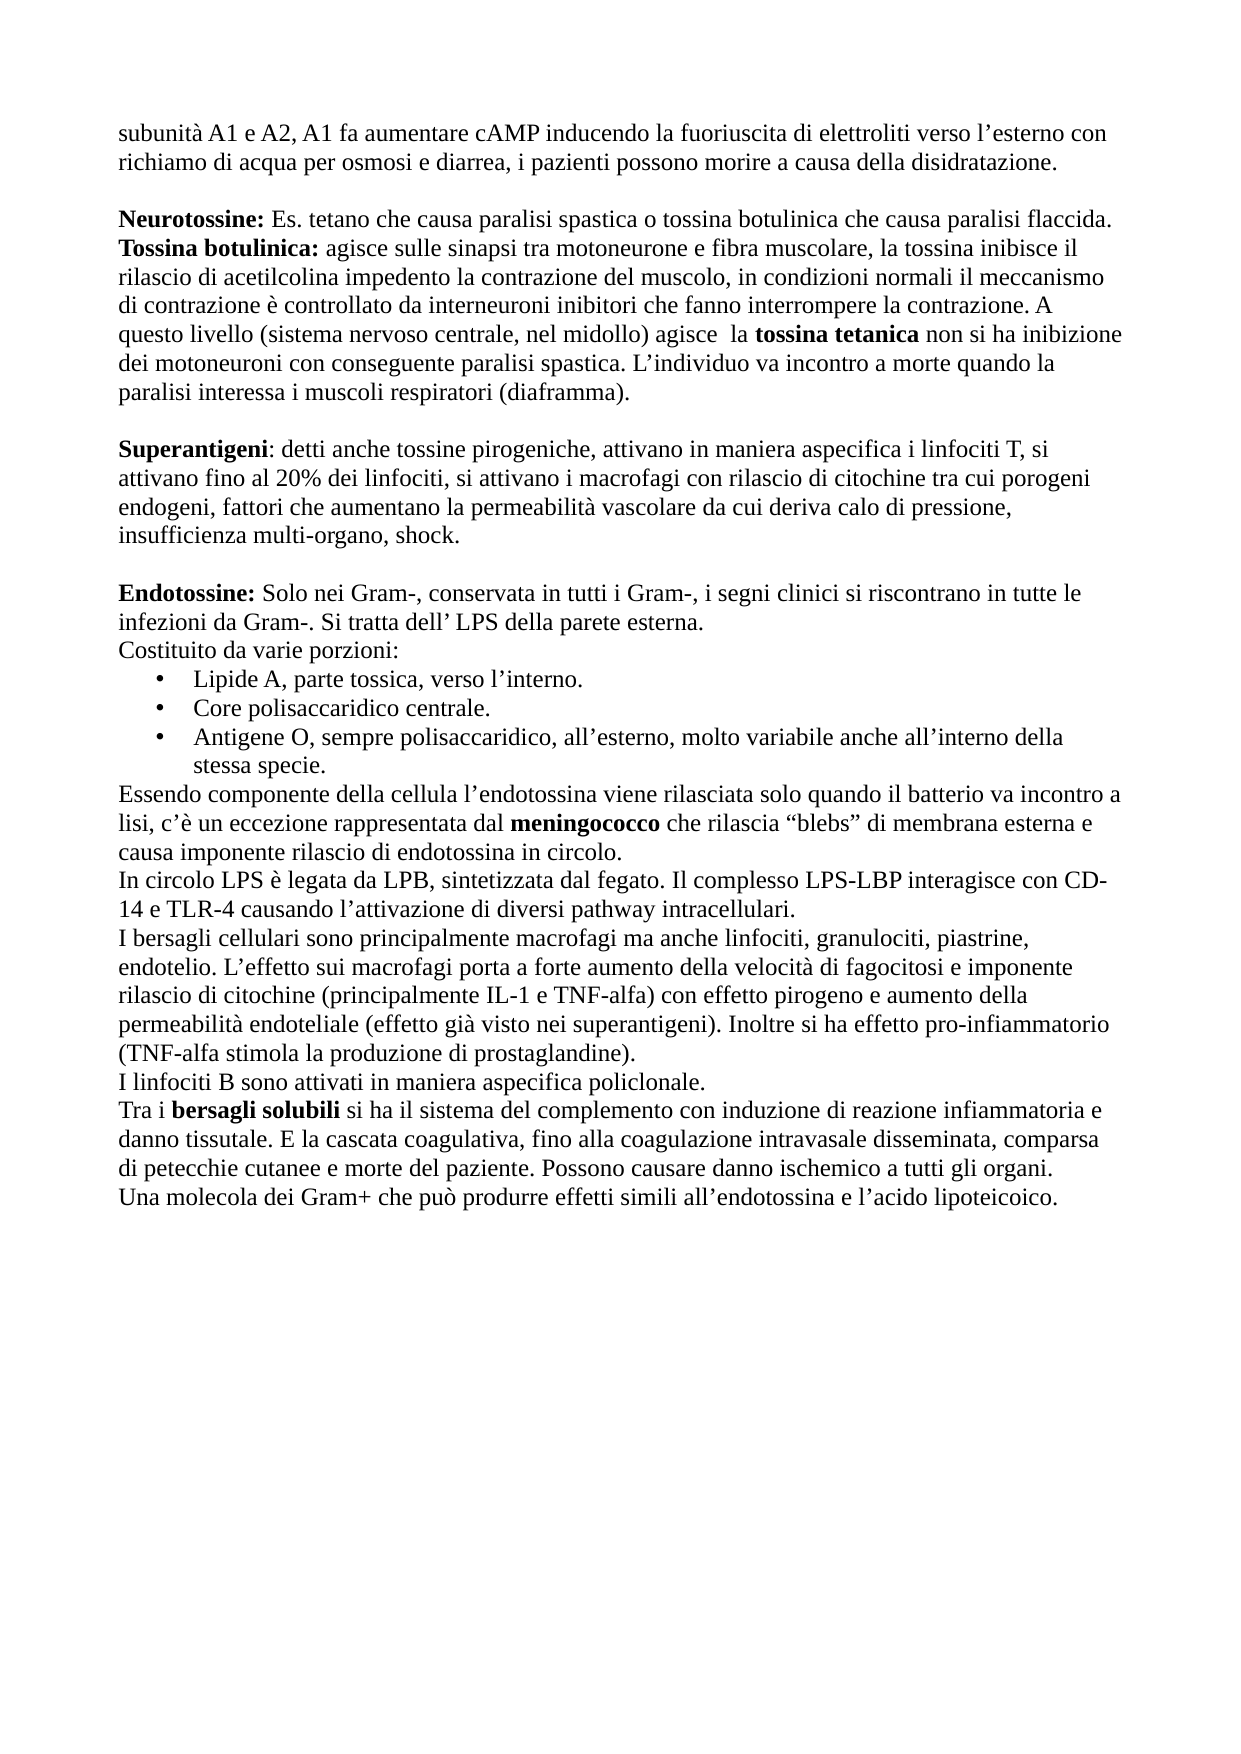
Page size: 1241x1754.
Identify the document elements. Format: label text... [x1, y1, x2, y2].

text Tra i bersagli solubili si ha il sistema del complemento con induzione di reazione infiammatoria e danno tissutale. E la cascata coagulativa, fino alla coagulazione intravasale disseminata, comparsa di petecchie cutanee e morte del paziente. Possono causare danno ischemico a tutti gli organi. [118, 1096, 1122, 1182]
list Lipide A, parte tossica, verso l’interno. [156, 664, 1122, 693]
text Costituito da varie porzioni: [118, 636, 1122, 664]
list Core polisaccaridico centrale. [156, 693, 1122, 722]
text I linfociti B sono attivati in maniera aspecifica policlonale. [118, 1067, 1122, 1096]
text Tossina botulinica: agisce sulle sinapsi tra motoneurone e fibra muscolare, la tossina inibisce il rilascio di acetilcolina impedento la contrazione del muscolo, in condizioni normali il meccanismo di contrazione è controllato da interneuroni inibitori che fanno interrompere la contrazione. A questo livello (sistema nervoso centrale, nel midollo) agisce la tossina tetanica non si ha inibizione dei motoneuroni con conseguente paralisi spastica. L’individuo va incontro a morte quando la paralisi interessa i muscoli respiratori (diaframma). [118, 233, 1122, 406]
text I bersagli cellulari sono principalmente macrofagi ma anche linfociti, granulociti, piastrine, endotelio. L’effetto sui macrofagi porta a forte aumento della velocità di fagocitosi e imponente rilascio di citochine (principalmente IL-1 e TNF-alfa) con effetto pirogeno e aumento della permeabilità endoteliale (effetto già visto nei superantigeni). Inoltre si ha effetto pro-infiammatorio (TNF-alfa stimola la produzione di prostaglandine). [118, 923, 1122, 1067]
text Neurotossine: Es. tetano che causa paralisi spastica o tossina botulinica che causa paralisi flaccida. [118, 204, 1122, 233]
list Antigene O, sempre polisaccaridico, all’esterno, molto variabile anche all’interno della stessa specie. [156, 722, 1122, 779]
text In circolo LPS è legata da LPB, sintetizzata dal fegato. Il complesso LPS-LBP interagisce con CD-14 e TLR-4 causando l’attivazione di diversi pathway intracellulari. [118, 866, 1122, 923]
text Una molecola dei Gram+ che può produrre effetti simili all’endotossina e l’acido lipoteicoico. [118, 1182, 1122, 1211]
text Essendo componente della cellula l’endotossina viene rilasciata solo quando il batterio va incontro a lisi, c’è un eccezione rappresentata dal meningococco che rilascia “blebs” di membrana esterna e causa imponente rilascio di endotossina in circolo. [118, 779, 1122, 866]
text Endotossine: Solo nei Gram-, conservata in tutti i Gram-, i segni clinici si riscontrano in tutte le infezioni da Gram-. Si tratta dell’ LPS della parete esterna. [118, 578, 1122, 636]
text Superantigeni: detti anche tossine pirogeniche, attivano in maniera aspecifica i linfociti T, si attivano fino al 20% dei linfociti, si attivano i macrofagi con rilascio di citochine tra cui porogeni endogeni, fattori che aumentano la permeabilità vascolare da cui deriva calo di pressione, insufficienza multi-organo, shock. [118, 434, 1122, 549]
text subunità A1 e A2, A1 fa aumentare cAMP inducendo la fuoriuscita di elettroliti verso l’esterno con richiamo di acqua per osmosi e diarrea, i pazienti possono morire a causa della disidratazione. [118, 118, 1122, 176]
